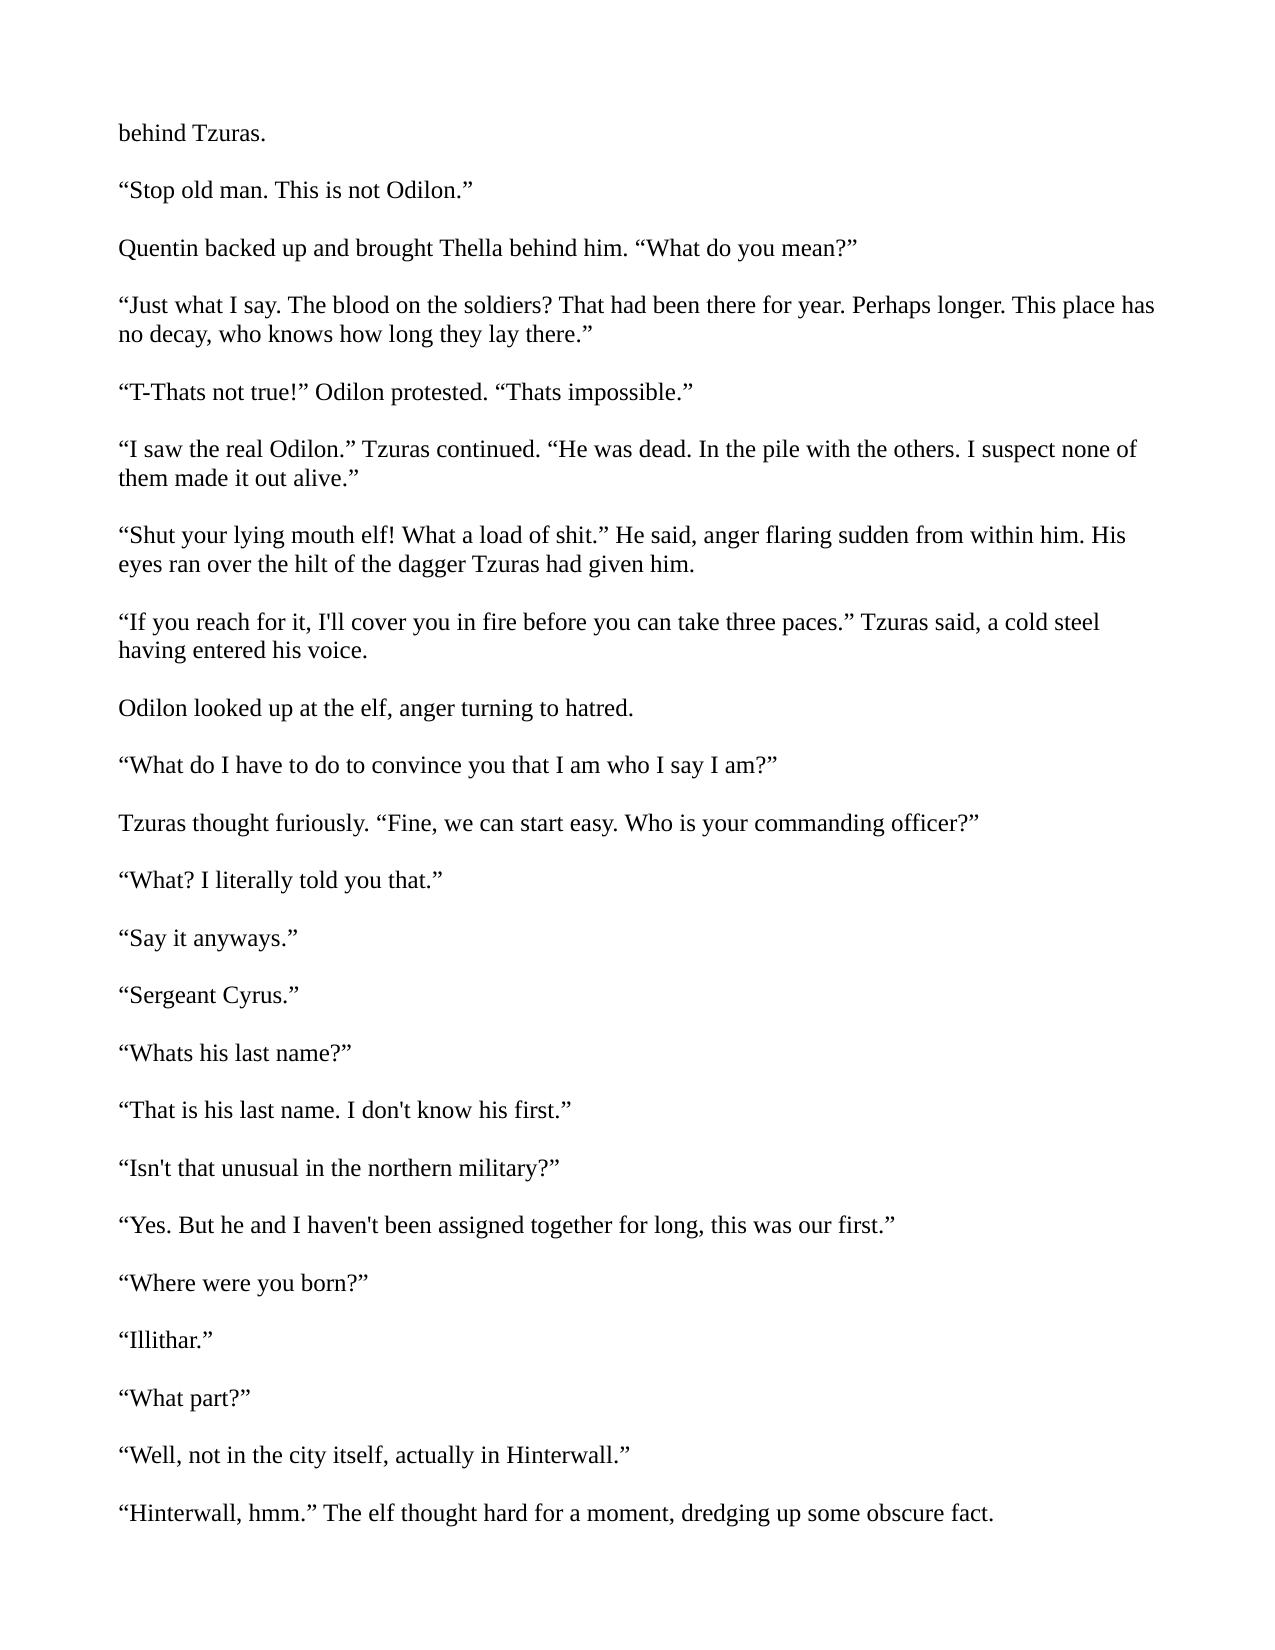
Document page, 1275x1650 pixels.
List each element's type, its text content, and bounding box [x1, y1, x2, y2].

text “Hinterwall, hmm.” The elf thought hard for a moment, dredging up some obscure fact. [118, 1498, 1157, 1527]
text “Illithar.” [118, 1326, 1157, 1354]
text “Whats his last name?” [118, 1038, 1157, 1067]
text “Shut your lying mouth elf! What a load of shit.” He said, anger flaring sudden from within him. His eyes ran over the hilt of the dagger Tzuras had given him. [118, 521, 1157, 578]
text “Yes. But he and I haven't been assigned together for long, this was our first.” [118, 1211, 1157, 1239]
text “What? I literally told you that.” [118, 866, 1157, 894]
text “T-Thats not true!” Odilon protested. “Thats impossible.” [118, 377, 1157, 406]
text “If you reach for it, I'll cover you in fire before you can take three paces.” Tzuras said, a cold steel having entered his voice. [118, 607, 1157, 664]
text Odilon looked up at the elf, anger turning to hatred. [118, 693, 1157, 722]
text “Just what I say. The blood on the soldiers? That had been there for year. Perhaps longer. This place has no decay, who knows how long they lay there.” [118, 291, 1157, 348]
text “That is his last name. I don't know his first.” [118, 1096, 1157, 1124]
text Quentin backed up and brought Thella behind him. “What do you mean?” [118, 233, 1157, 262]
text “What do I have to do to convince you that I am who I say I am?” [118, 751, 1157, 779]
text “Say it anyways.” [118, 923, 1157, 952]
text “Isn't that unusual in the northern military?” [118, 1153, 1157, 1182]
text “Stop old man. This is not Odilon.” [118, 176, 1157, 204]
text “Where were you born?” [118, 1268, 1157, 1297]
text behind Tzuras. [118, 118, 1157, 147]
text “Sergeant Cyrus.” [118, 981, 1157, 1009]
text “I saw the real Odilon.” Tzuras continued. “He was dead. In the pile with the others. I suspect none of them made it out alive.” [118, 434, 1157, 492]
text “Well, not in the city itself, actually in Hinterwall.” [118, 1441, 1157, 1469]
text Tzuras thought furiously. “Fine, we can start easy. Who is your commanding officer?” [118, 808, 1157, 837]
text “What part?” [118, 1383, 1157, 1412]
